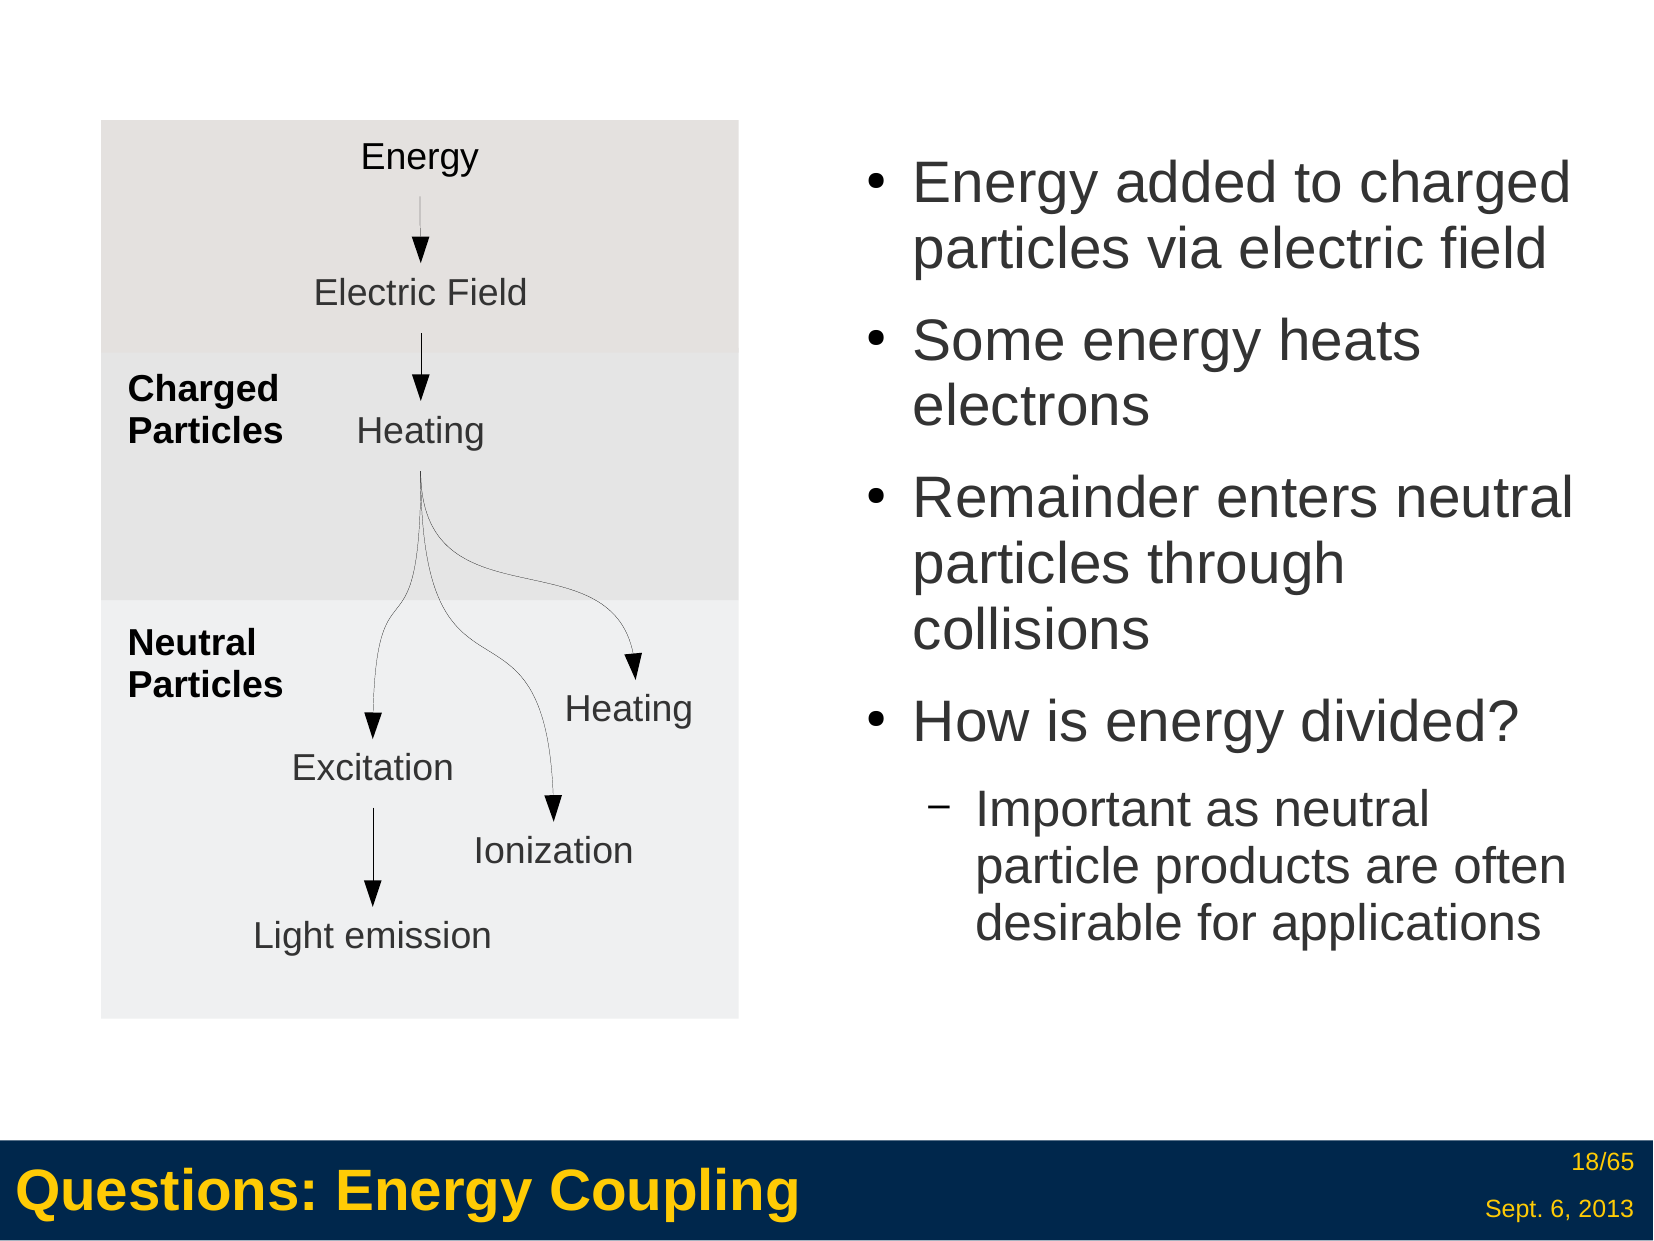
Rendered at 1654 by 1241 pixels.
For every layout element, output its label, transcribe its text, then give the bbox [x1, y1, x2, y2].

text_box Electric Field [298, 263, 544, 334]
list Energy added to charged particles via electric field Some energy heats electrons Remainder enters neutral particles through collisions How is energy divided? Important as neutral particle products are often desirable for applications [850, 92, 1577, 1008]
text_box Neutral Particles [113, 614, 299, 737]
text_box Light emission [238, 906, 508, 976]
text_box Excitation [276, 739, 469, 808]
text_box Charged Particles [113, 360, 299, 483]
text_box Heating [340, 400, 501, 472]
text_box Energy [345, 127, 495, 197]
title Questions: Energy Coupling [14, 1140, 1380, 1241]
text_box Heating [549, 680, 722, 749]
text_box [101, 120, 739, 1019]
text_box Ionization [458, 821, 650, 892]
